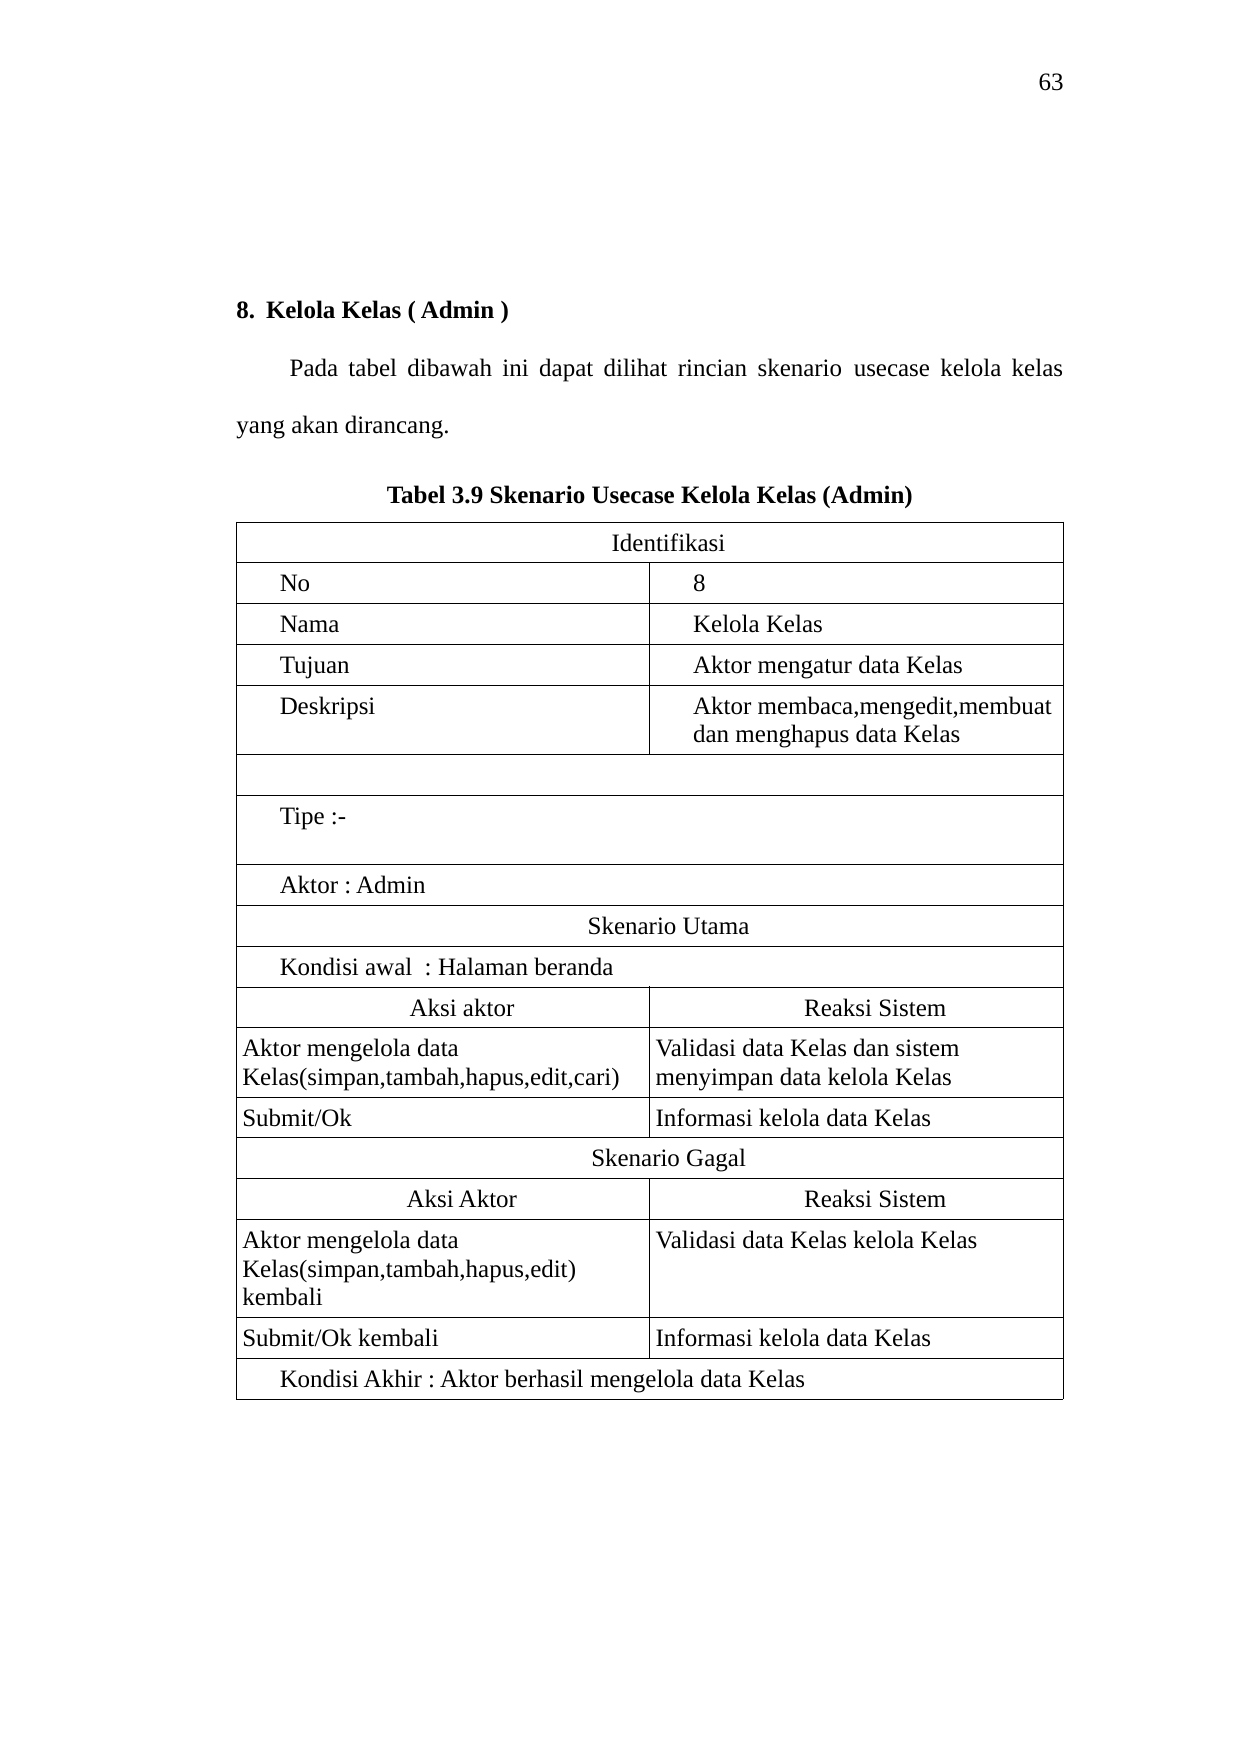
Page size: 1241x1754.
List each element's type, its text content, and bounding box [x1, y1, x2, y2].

table_cell Kondisi awal : Halaman beranda [237, 947, 1063, 986]
table_cell Reaksi Sistem [650, 988, 1063, 1027]
table_cell Aksi aktor [237, 988, 649, 1027]
table_cell No [237, 563, 649, 603]
table_cell Validasi data Kelas kelola Kelas [650, 1220, 1063, 1317]
table_cell Aktor mengatur data Kelas [650, 645, 1063, 684]
list Kelola Kelas ( Admin ) [236, 295, 1063, 324]
table_header Identifikasi [237, 523, 1063, 562]
text Pada tabel dibawah ini dapat dilihat rincian skenario usecase kelola kelas yang akan dirancang. [236, 353, 1063, 439]
table_cell Aksi Aktor [237, 1179, 649, 1219]
table_cell Submit/Ok kembali [237, 1318, 649, 1358]
table_cell Aktor : Admin [237, 865, 1063, 905]
table_cell Aktor membaca,mengedit,membuat dan menghapus data Kelas [650, 686, 1063, 754]
table_cell Tujuan [237, 645, 649, 684]
table_cell Tipe :- [237, 796, 1063, 864]
table_cell Skenario Gagal [237, 1138, 1063, 1178]
table_cell Validasi data Kelas dan sistem menyimpan data kelola Kelas [650, 1028, 1063, 1097]
table_cell [237, 755, 1063, 795]
table_cell Submit/Ok [237, 1098, 649, 1137]
table_cell Nama [237, 604, 649, 644]
text Tabel 3.9 Skenario Usecase Kelola Kelas (Admin) [236, 480, 1063, 509]
table_cell Informasi kelola data Kelas [650, 1098, 1063, 1137]
table_cell Aktor mengelola data Kelas(simpan,tambah,hapus,edit) kembali [237, 1220, 649, 1317]
table_cell Kondisi Akhir : Aktor berhasil mengelola data Kelas [237, 1359, 1063, 1398]
table_cell Skenario Utama [237, 906, 1063, 946]
table_cell Kelola Kelas [650, 604, 1063, 644]
table_cell Informasi kelola data Kelas [650, 1318, 1063, 1358]
table_cell Deskripsi [237, 686, 649, 754]
table_cell Reaksi Sistem [650, 1179, 1063, 1219]
table_cell Aktor mengelola data Kelas(simpan,tambah,hapus,edit,cari) [237, 1028, 649, 1097]
table_cell 8 [650, 563, 1063, 603]
